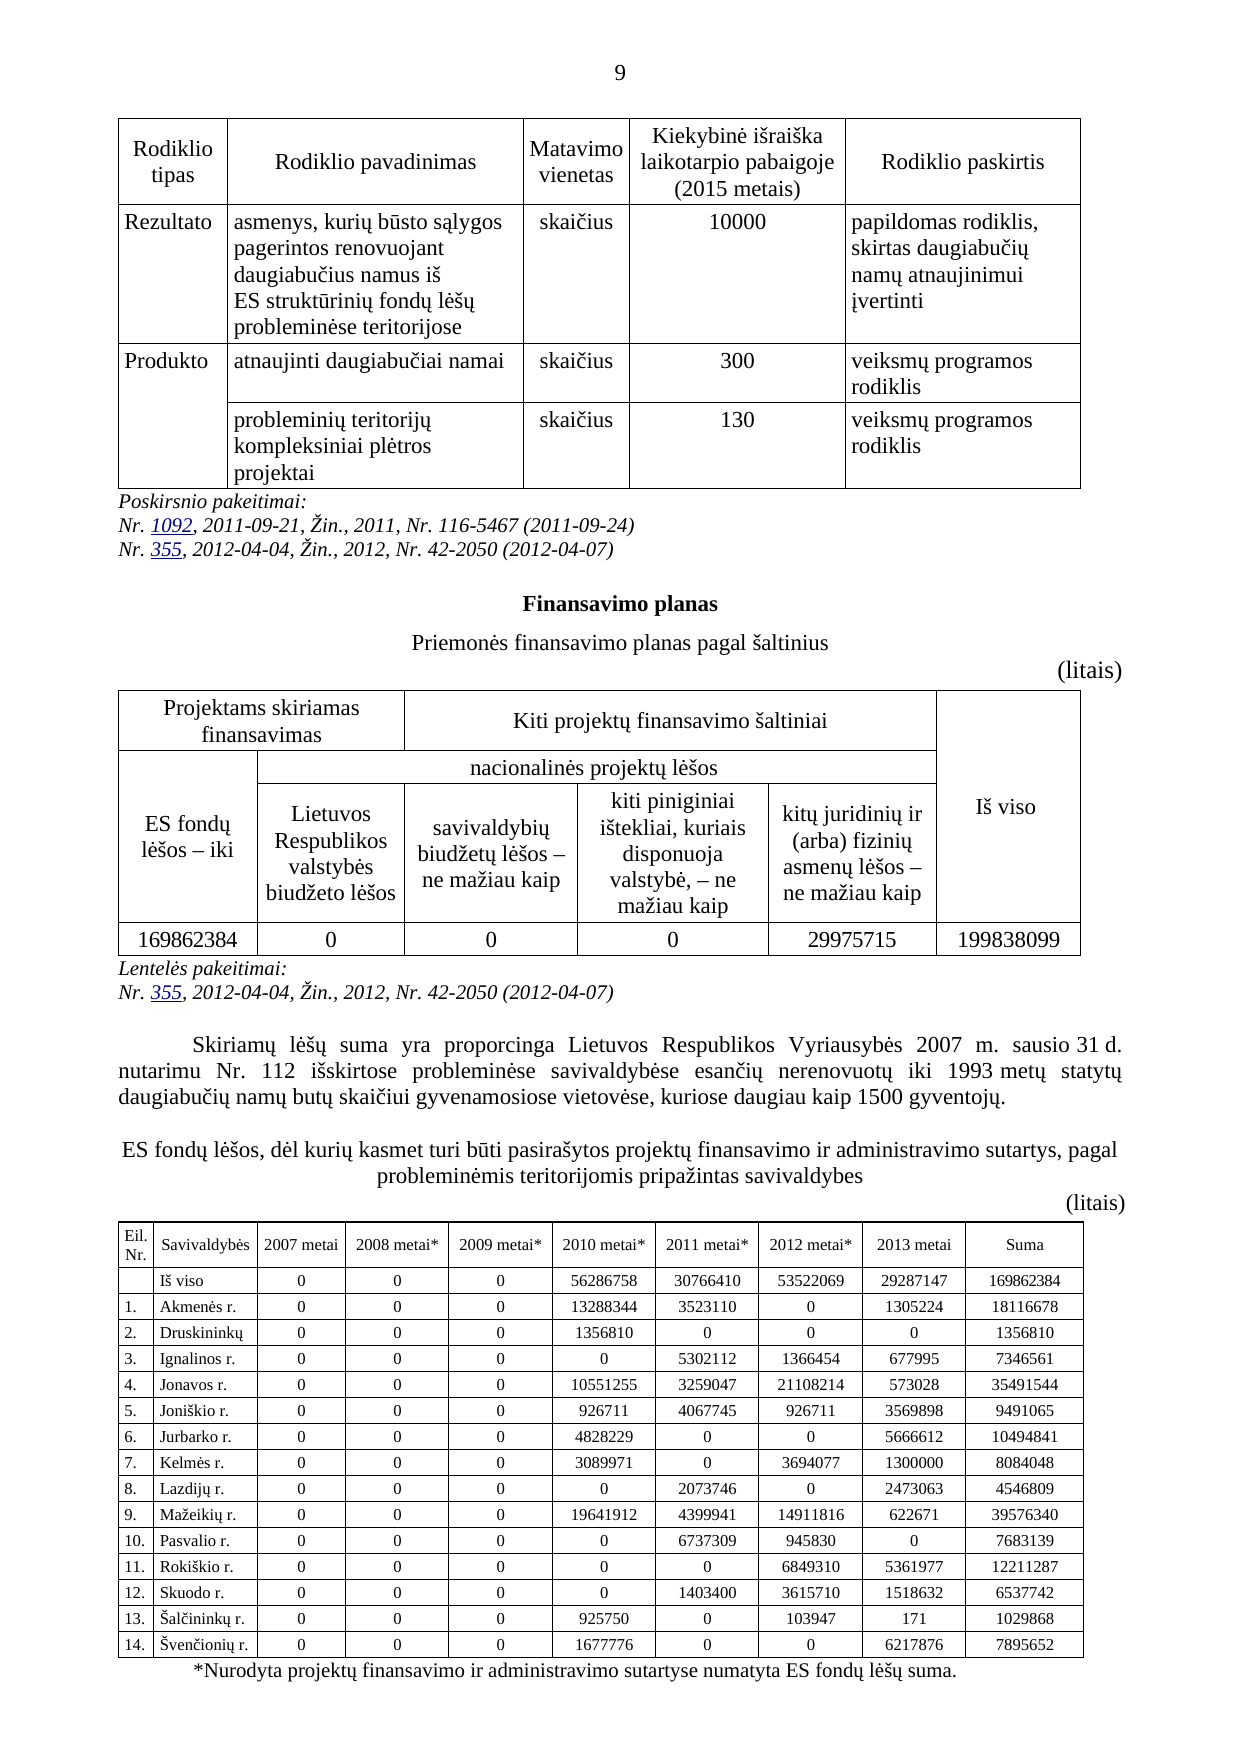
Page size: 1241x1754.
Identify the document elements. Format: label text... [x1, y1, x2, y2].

table_cell 573028 [863, 1372, 965, 1397]
table_cell 4. [119, 1372, 153, 1397]
text Nr. 355, 2012-04-04, Žin., 2012, Nr. 42-2050 (2012-04-07) [118, 537, 1122, 561]
table_cell 169862384 [966, 1268, 1083, 1293]
table_cell 53522069 [759, 1268, 862, 1293]
table_cell 0 [258, 1632, 345, 1657]
table_cell 6849310 [759, 1554, 862, 1579]
table_cell 3259047 [656, 1372, 758, 1397]
table_cell 0 [449, 1346, 552, 1371]
table_cell 5. [119, 1398, 153, 1423]
text Nr. 355, 2012-04-04, Žin., 2012, Nr. 42-2050 (2012-04-07) [118, 980, 1122, 1004]
table_cell 3089971 [553, 1450, 655, 1475]
table_cell 0 [346, 1268, 448, 1293]
table_cell 0 [578, 923, 768, 955]
table_cell Jonavos r. [154, 1372, 257, 1397]
table_cell kiti piniginiai ištekliai, kuriais disponuoja valstybė, – ne mažiau kaip [578, 784, 768, 922]
text Poskirsnio pakeitimai: [118, 489, 1122, 513]
text Finansavimo planas [118, 590, 1122, 617]
table_cell 4067745 [656, 1398, 758, 1423]
table_cell ES fondų lėšos – iki [119, 751, 257, 922]
table_cell skaičius [524, 344, 629, 402]
text (litais) [118, 655, 1122, 684]
table_cell 0 [258, 1450, 345, 1475]
table_cell 0 [346, 1320, 448, 1345]
table_cell 8. [119, 1476, 153, 1501]
table_header 2008 metai* [346, 1223, 448, 1267]
table_cell kitų juridinių ir (arba) fizinių asmenų lėšos – ne mažiau kaip [769, 784, 936, 922]
table_cell 1356810 [553, 1320, 655, 1345]
table_cell 0 [656, 1320, 758, 1345]
table_cell 30766410 [656, 1268, 758, 1293]
table_cell Rezultato [119, 205, 227, 343]
table_cell 0 [759, 1294, 862, 1319]
table_header Iš viso [937, 691, 1080, 922]
table_cell 4399941 [656, 1502, 758, 1527]
table_cell Joniškio r. [154, 1398, 257, 1423]
text Skiriamų lėšų suma yra proporcinga Lietuvos Respublikos Vyriausybės 2007 m. sausio 31 d. nutarimu Nr. 112 išskirtose probleminėse savivaldybėse esančių nerenovuotų iki 1993 metų statytų daugiabučių namų butų skaičiui gyvenamosiose vietovėse, kuriose daugiau kaip 1500 gyventojų. [118, 1031, 1122, 1110]
table_cell 0 [449, 1476, 552, 1501]
table_cell 56286758 [553, 1268, 655, 1293]
table_cell 0 [656, 1450, 758, 1475]
table_header 2013 metai [863, 1223, 965, 1267]
table_cell 0 [863, 1320, 965, 1345]
table_cell 0 [258, 923, 404, 955]
table_header Kiekybinė išraiška laikotarpio pabaigoje (2015 metais) [630, 119, 845, 204]
table_cell 0 [449, 1502, 552, 1527]
table_cell 4546809 [966, 1476, 1083, 1501]
table_header 2009 metai* [449, 1223, 552, 1267]
table_cell 9. [119, 1502, 153, 1527]
table_cell 14. [119, 1632, 153, 1657]
table_cell 29287147 [863, 1268, 965, 1293]
table_cell 0 [449, 1372, 552, 1397]
table_cell papildomas rodiklis, skirtas daugiabučių namų atnaujinimui įvertinti [846, 205, 1080, 343]
table_cell 12. [119, 1580, 153, 1605]
text (litais) [118, 1189, 1125, 1215]
table_cell 0 [553, 1528, 655, 1553]
table_cell 0 [258, 1528, 345, 1553]
table_cell 6737309 [656, 1528, 758, 1553]
table_cell 103947 [759, 1606, 862, 1631]
table_cell 926711 [553, 1398, 655, 1423]
table_cell 0 [759, 1424, 862, 1449]
text ES fondų lėšos, dėl kurių kasmet turi būti pasirašytos projektų finansavimo ir administravimo sutartys, pagal probleminėmis teritorijomis pripažintas savivaldybes [118, 1136, 1122, 1189]
table_cell 0 [759, 1476, 862, 1501]
table_cell Rokiškio r. [154, 1554, 257, 1579]
table_cell 14911816 [759, 1502, 862, 1527]
table_cell 0 [553, 1476, 655, 1501]
table_cell 10. [119, 1528, 153, 1553]
table_header 2011 metai* [656, 1223, 758, 1267]
table_cell veiksmų programos rodiklis [846, 403, 1080, 488]
table_cell skaičius [524, 403, 629, 488]
table_header Eil. Nr. [119, 1223, 153, 1267]
table_cell Ignalinos r. [154, 1346, 257, 1371]
table_cell 9491065 [966, 1398, 1083, 1423]
table_cell 0 [759, 1320, 862, 1345]
table_cell 1403400 [656, 1580, 758, 1605]
table_cell 0 [258, 1424, 345, 1449]
table_cell 5666612 [863, 1424, 965, 1449]
text Priemonės finansavimo planas pagal šaltinius [118, 629, 1122, 655]
table_cell 0 [449, 1294, 552, 1319]
table_header Suma [966, 1223, 1083, 1267]
table_cell 169862384 [119, 923, 257, 955]
table_cell 0 [346, 1294, 448, 1319]
table_cell 926711 [759, 1398, 862, 1423]
table_cell 10494841 [966, 1424, 1083, 1449]
table_cell 7683139 [966, 1528, 1083, 1553]
table_cell 0 [449, 1554, 552, 1579]
table_cell 0 [346, 1554, 448, 1579]
table_cell 3. [119, 1346, 153, 1371]
table_cell 3569898 [863, 1398, 965, 1423]
table_cell Lazdijų r. [154, 1476, 257, 1501]
table_cell 0 [656, 1606, 758, 1631]
table_cell 6. [119, 1424, 153, 1449]
table_cell 1029868 [966, 1606, 1083, 1631]
table_cell 0 [656, 1424, 758, 1449]
table_cell 0 [656, 1632, 758, 1657]
table_cell 0 [258, 1476, 345, 1501]
table_cell 2073746 [656, 1476, 758, 1501]
table_cell [119, 1268, 153, 1293]
table_cell 13. [119, 1606, 153, 1631]
table_cell Akmenės r. [154, 1294, 257, 1319]
table_cell Jurbarko r. [154, 1424, 257, 1449]
table_cell 6537742 [966, 1580, 1083, 1605]
table_cell probleminių teritorijų kompleksiniai plėtros projektai [228, 403, 523, 488]
table_cell 0 [449, 1450, 552, 1475]
table_header 2007 metai [258, 1223, 345, 1267]
table_cell 171 [863, 1606, 965, 1631]
table_cell 0 [346, 1606, 448, 1631]
table_cell 10551255 [553, 1372, 655, 1397]
table_cell 7895652 [966, 1632, 1083, 1657]
table_header Projektams skiriamas finansavimas [119, 691, 404, 750]
table_cell 5302112 [656, 1346, 758, 1371]
table_cell 6217876 [863, 1632, 965, 1657]
table_cell 0 [405, 923, 577, 955]
table_cell 2473063 [863, 1476, 965, 1501]
table_header Rodiklio tipas [119, 119, 227, 204]
table_cell 1356810 [966, 1320, 1083, 1345]
table_cell 0 [759, 1632, 862, 1657]
table_header Rodiklio paskirtis [846, 119, 1080, 204]
table_cell 199838099 [937, 923, 1080, 955]
table_cell 1. [119, 1294, 153, 1319]
table_cell savivaldybių biudžetų lėšos – ne mažiau kaip [405, 784, 577, 922]
table_cell 21108214 [759, 1372, 862, 1397]
table_cell 677995 [863, 1346, 965, 1371]
table_cell 13288344 [553, 1294, 655, 1319]
table_cell 0 [449, 1580, 552, 1605]
table_cell 0 [346, 1346, 448, 1371]
table_cell 0 [346, 1476, 448, 1501]
table_cell nacionalinės projektų lėšos [258, 751, 936, 783]
table_cell 7. [119, 1450, 153, 1475]
table_cell 3694077 [759, 1450, 862, 1475]
table_cell 7346561 [966, 1346, 1083, 1371]
table_cell 0 [553, 1554, 655, 1579]
table_cell 18116678 [966, 1294, 1083, 1319]
table_header Rodiklio pavadinimas [228, 119, 523, 204]
table_cell 39576340 [966, 1502, 1083, 1527]
table_cell 11. [119, 1554, 153, 1579]
table_cell 2. [119, 1320, 153, 1345]
table_cell 300 [630, 344, 845, 402]
table_cell skaičius [524, 205, 629, 343]
table_cell 1305224 [863, 1294, 965, 1319]
table_cell Šalčininkų r. [154, 1606, 257, 1631]
table_cell 3523110 [656, 1294, 758, 1319]
text *Nurodyta projektų finansavimo ir administravimo sutartyse numatyta ES fondų lėšų suma. [118, 1658, 1122, 1682]
table_cell 0 [258, 1372, 345, 1397]
table_cell 0 [346, 1632, 448, 1657]
table_header Matavimo vienetas [524, 119, 629, 204]
table_cell [119, 402, 227, 488]
table_cell 622671 [863, 1502, 965, 1527]
table_cell 0 [449, 1320, 552, 1345]
table_cell Skuodo r. [154, 1580, 257, 1605]
table_cell 0 [258, 1268, 345, 1293]
table_cell 0 [449, 1424, 552, 1449]
table_header 2012 metai* [759, 1223, 862, 1267]
table_cell 130 [630, 403, 845, 488]
table_cell 0 [449, 1528, 552, 1553]
table_header 2010 metai* [553, 1223, 655, 1267]
table_cell asmenys, kurių būsto sąlygos pagerintos renovuojant daugiabučius namus iš ES struktūrinių fondų lėšų probleminėse teritorijose [228, 205, 523, 343]
table_cell Iš viso [154, 1268, 257, 1293]
table_cell 0 [346, 1450, 448, 1475]
table_cell 0 [258, 1320, 345, 1345]
text Nr. 1092, 2011-09-21, Žin., 2011, Nr. 116-5467 (2011-09-24) [118, 513, 1122, 537]
table_cell 0 [346, 1580, 448, 1605]
table_cell 0 [449, 1606, 552, 1631]
table_cell atnaujinti daugiabučiai namai [228, 344, 523, 402]
table_cell veiksmų programos rodiklis [846, 344, 1080, 402]
table_cell 35491544 [966, 1372, 1083, 1397]
table_cell Mažeikių r. [154, 1502, 257, 1527]
table_cell Kelmės r. [154, 1450, 257, 1475]
table_cell 5361977 [863, 1554, 965, 1579]
table_cell 0 [346, 1424, 448, 1449]
table_cell 4828229 [553, 1424, 655, 1449]
table_cell 0 [863, 1528, 965, 1553]
table_cell 1366454 [759, 1346, 862, 1371]
table_header Savivaldybės [154, 1223, 257, 1267]
table_cell Druskininkų [154, 1320, 257, 1345]
table_cell 8084048 [966, 1450, 1083, 1475]
table_cell 29975715 [769, 923, 936, 955]
table_cell 0 [449, 1398, 552, 1423]
text Lentelės pakeitimai: [118, 956, 1122, 980]
table_cell 0 [553, 1580, 655, 1605]
table_cell 0 [346, 1502, 448, 1527]
table_cell 0 [258, 1346, 345, 1371]
table_cell 0 [346, 1398, 448, 1423]
table_cell 925750 [553, 1606, 655, 1631]
table_cell 0 [346, 1528, 448, 1553]
table_cell Švenčionių r. [154, 1632, 257, 1657]
table_cell 10000 [630, 205, 845, 343]
table_cell 0 [258, 1554, 345, 1579]
table_cell 0 [449, 1632, 552, 1657]
table_cell 0 [258, 1606, 345, 1631]
table_cell 0 [553, 1346, 655, 1371]
table_cell 0 [258, 1294, 345, 1319]
table_cell 0 [449, 1268, 552, 1293]
table_cell 1300000 [863, 1450, 965, 1475]
table_cell 945830 [759, 1528, 862, 1553]
table_cell 12211287 [966, 1554, 1083, 1579]
table_cell 19641912 [553, 1502, 655, 1527]
table_cell 1518632 [863, 1580, 965, 1605]
table_header Kiti projektų finansavimo šaltiniai [405, 691, 936, 750]
table_cell 3615710 [759, 1580, 862, 1605]
table_cell 0 [258, 1502, 345, 1527]
table_cell Pasvalio r. [154, 1528, 257, 1553]
table_cell Produkto [119, 344, 227, 402]
table_cell 0 [656, 1554, 758, 1579]
table_cell 0 [346, 1372, 448, 1397]
table_cell 0 [258, 1580, 345, 1605]
table_cell 1677776 [553, 1632, 655, 1657]
table_cell Lietuvos Respublikos valstybės biudžeto lėšos [258, 784, 404, 922]
table_cell 0 [258, 1398, 345, 1423]
